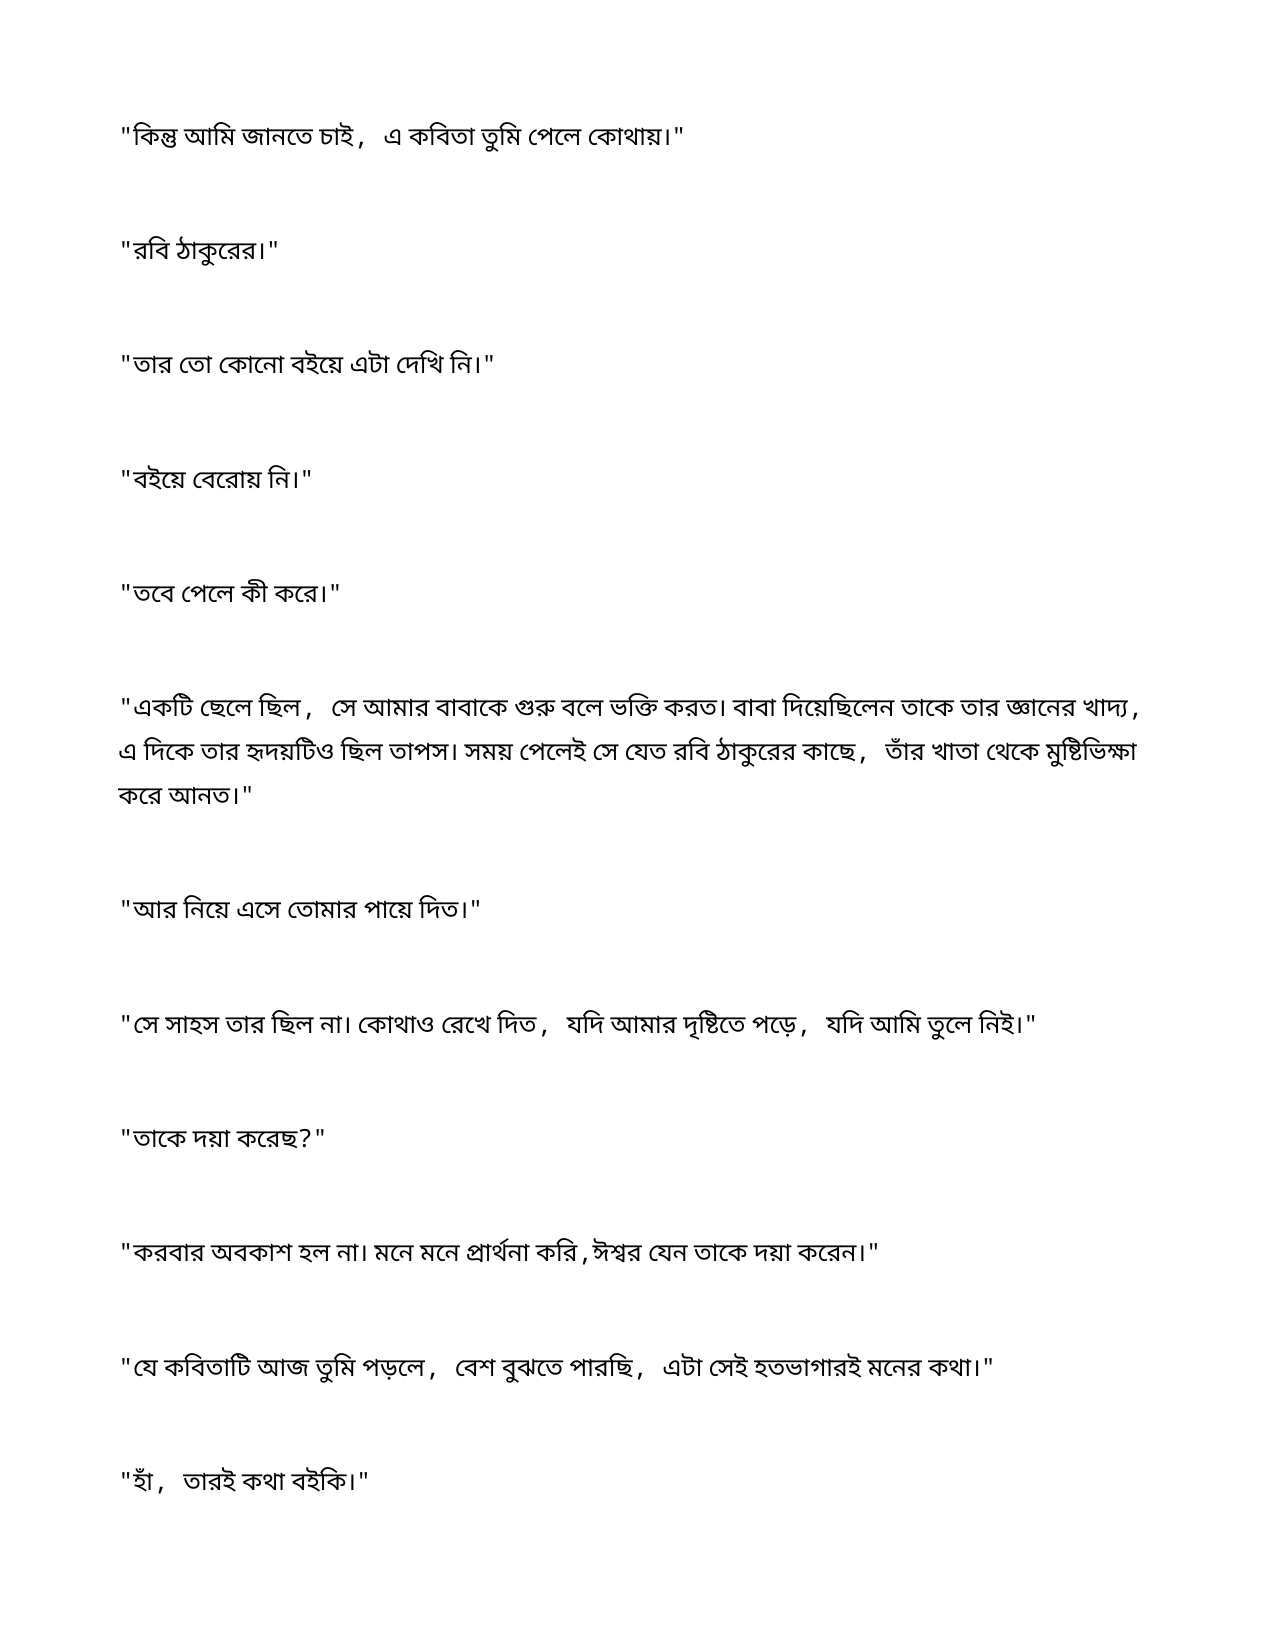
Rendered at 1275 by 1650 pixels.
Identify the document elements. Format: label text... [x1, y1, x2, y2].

text "হাঁ, তারই কথা বইকি।" [118, 1464, 1157, 1501]
text "বইয়ে বেরোয় নি।" [118, 461, 1157, 498]
text "যে কবিতাটি আজ তুমি পড়লে, বেশ বুঝতে পারছি, এটা সেই হতভাগারই মনের কথা।" [118, 1349, 1157, 1386]
text "তার তো কোনো বইয়ে এটা দেখি নি।" [118, 347, 1157, 384]
text "রবি ঠাকুরের।" [118, 232, 1157, 269]
text "তাকে দয়া করেছ?" [118, 1121, 1157, 1158]
text "সে সাহস তার ছিল না। কোথাও রেখে দিত, যদি আমার দৃষ্টিতে পড়ে, যদি আমি তুলে নিই।" [118, 1006, 1157, 1043]
text "একটি ছেলে ছিল, সে আমার বাবাকে গুরু বলে ভক্তি করত। বাবা দিয়েছিলেন তাকে তার জ্ঞানের খাদ্য, এ দিকে তার হৃদয়টিও ছিল তাপস। সময় পেলেই সে যেত রবি ঠাকুরের কাছে, তাঁর খাতা থেকে মুষ্টিভিক্ষা করে আনত।" [118, 690, 1157, 814]
text "তবে পেলে কী করে।" [118, 576, 1157, 613]
text "করবার অবকাশ হল না। মনে মনে প্রার্থনা করি,ঈশ্বর যেন তাকে দয়া করেন।" [118, 1235, 1157, 1272]
text "আর নিয়ে এসে তোমার পায়ে দিত।" [118, 892, 1157, 929]
text "কিন্তু আমি জানতে চাই, এ কবিতা তুমি পেলে কোথায়।" [118, 118, 1157, 155]
